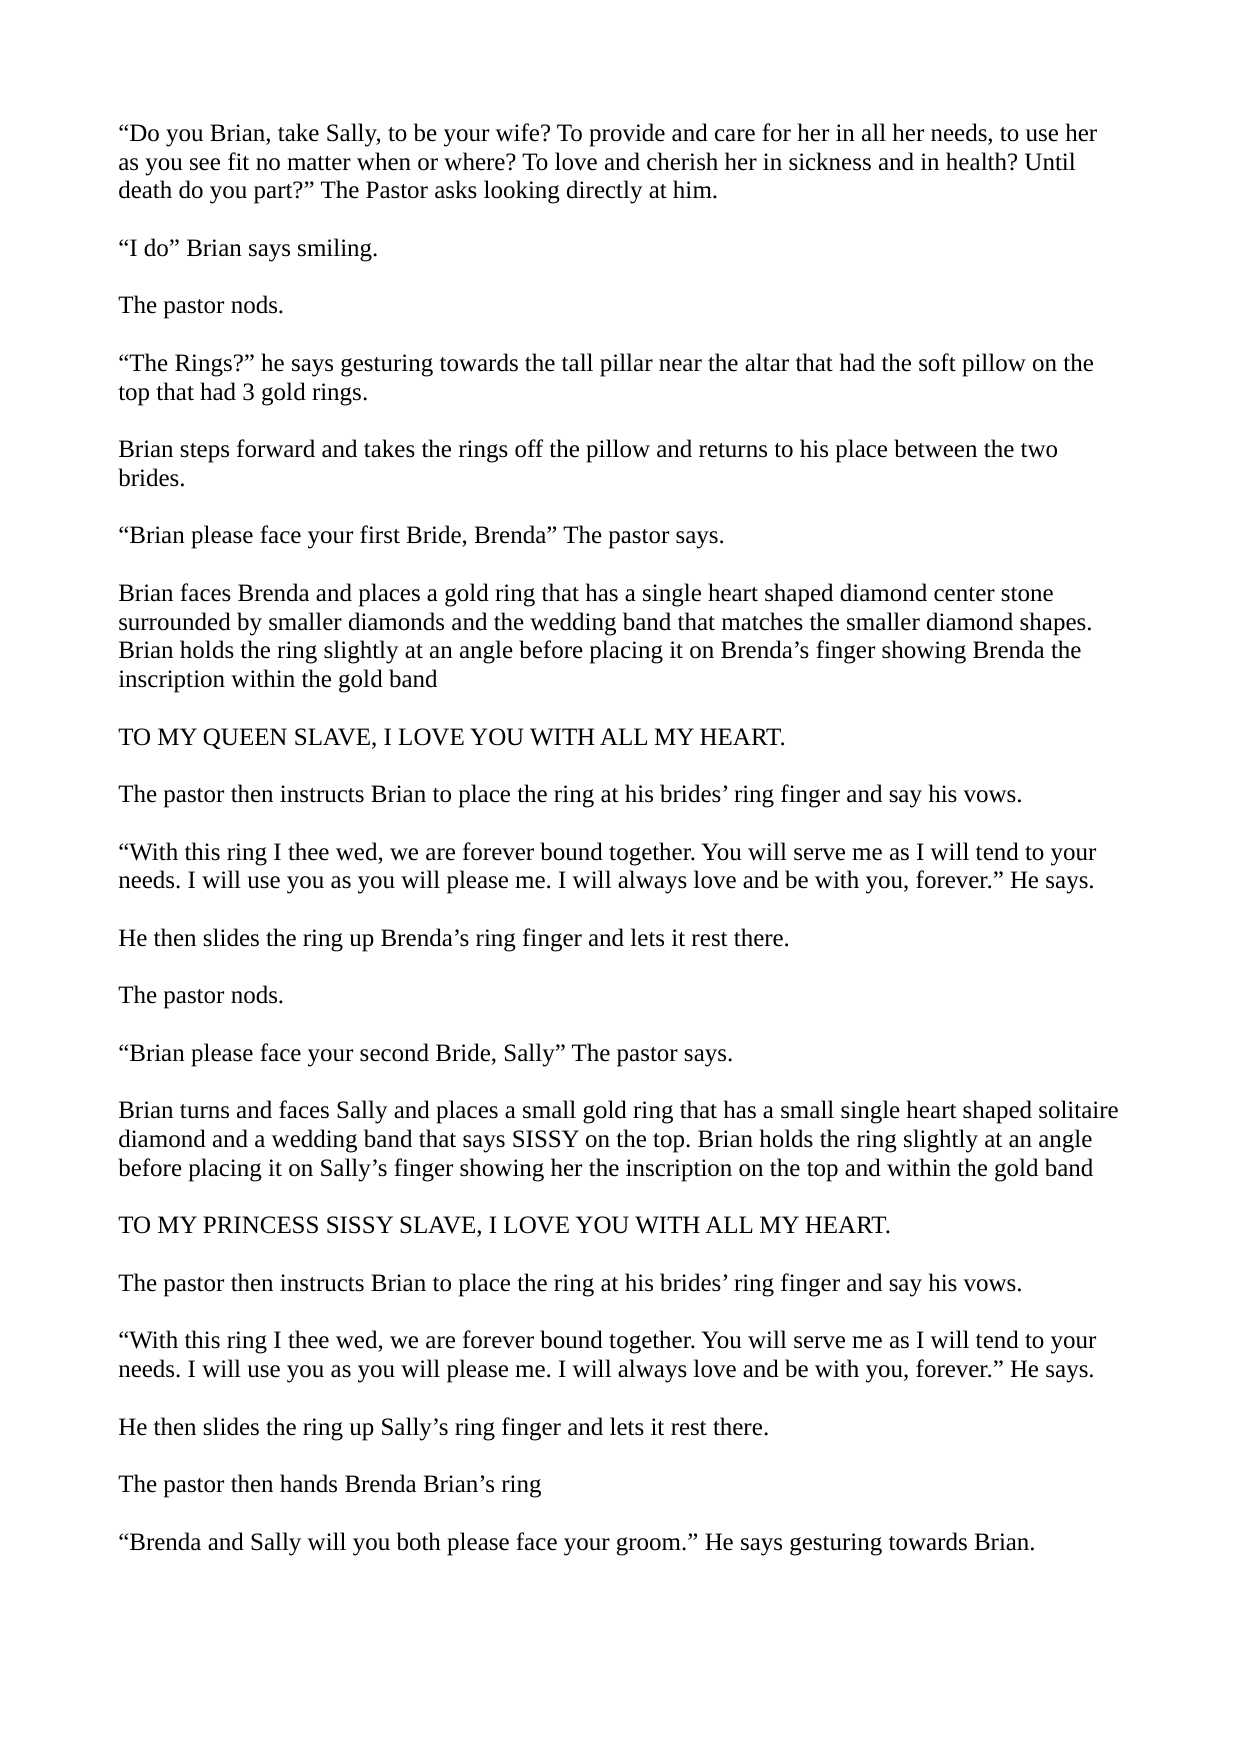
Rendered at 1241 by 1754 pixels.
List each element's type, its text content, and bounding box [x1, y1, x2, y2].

text “Brenda and Sally will you both please face your groom.” He says gesturing towards Brian. [118, 1527, 1122, 1556]
text TO MY PRINCESS SISSY SLAVE, I LOVE YOU WITH ALL MY HEART. [118, 1211, 1122, 1239]
text Brian faces Brenda and places a gold ring that has a single heart shaped diamond center stone surrounded by smaller diamonds and the wedding band that matches the smaller diamond shapes. Brian holds the ring slightly at an angle before placing it on Brenda’s finger showing Brenda the inscription within the gold band [118, 578, 1122, 693]
text “I do” Brian says smiling. [118, 233, 1122, 262]
text “Brian please face your second Bride, Sally” The pastor says. [118, 1038, 1122, 1067]
text The pastor then hands Brenda Brian’s ring [118, 1469, 1122, 1498]
text He then slides the ring up Brenda’s ring finger and lets it rest there. [118, 923, 1122, 952]
text The pastor nods. [118, 291, 1122, 319]
text “With this ring I thee wed, we are forever bound together. You will serve me as I will tend to your needs. I will use you as you will please me. I will always love and be with you, forever.” He says. [118, 837, 1122, 894]
text The pastor then instructs Brian to place the ring at his brides’ ring finger and say his vows. [118, 779, 1122, 808]
text TO MY QUEEN SLAVE, I LOVE YOU WITH ALL MY HEART. [118, 722, 1122, 751]
text Brian turns and faces Sally and places a small gold ring that has a small single heart shaped solitaire diamond and a wedding band that says SISSY on the top. Brian holds the ring slightly at an angle before placing it on Sally’s finger showing her the inscription on the top and within the gold band [118, 1096, 1122, 1182]
text He then slides the ring up Sally’s ring finger and lets it rest there. [118, 1412, 1122, 1441]
text The pastor nods. [118, 981, 1122, 1009]
text “Brian please face your first Bride, Brenda” The pastor says. [118, 521, 1122, 549]
text “Do you Brian, take Sally, to be your wife? To provide and care for her in all her needs, to use her as you see fit no matter when or where? To love and cherish her in sickness and in health? Until death do you part?” The Pastor asks looking directly at him. [118, 118, 1122, 204]
text The pastor then instructs Brian to place the ring at his brides’ ring finger and say his vows. [118, 1268, 1122, 1297]
text “With this ring I thee wed, we are forever bound together. You will serve me as I will tend to your needs. I will use you as you will please me. I will always love and be with you, forever.” He says. [118, 1326, 1122, 1383]
text Brian steps forward and takes the rings off the pillow and returns to his place between the two brides. [118, 434, 1122, 492]
text “The Rings?” he says gesturing towards the tall pillar near the altar that had the soft pillow on the top that had 3 gold rings. [118, 348, 1122, 406]
